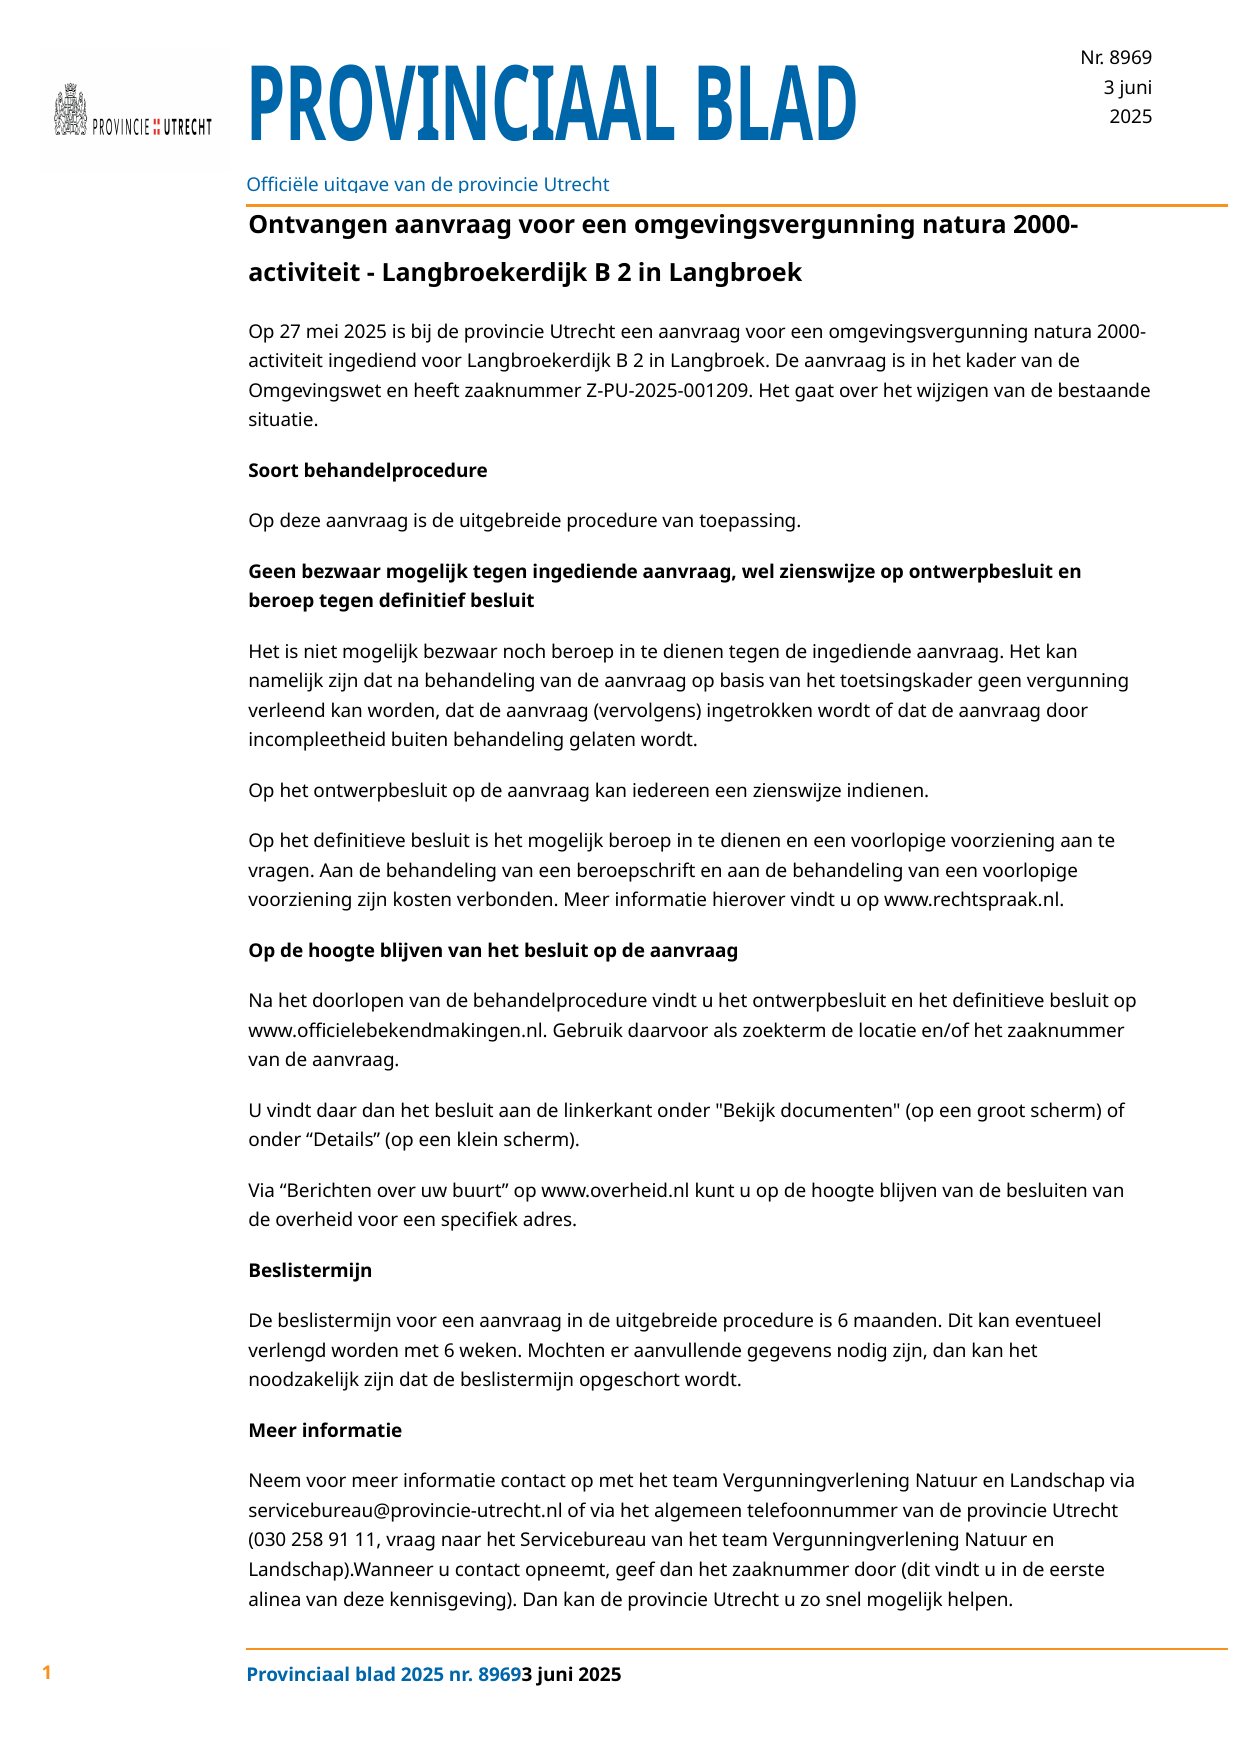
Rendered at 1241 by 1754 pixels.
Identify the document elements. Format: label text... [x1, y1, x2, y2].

text Op 27 mei 2025 is bij de provincie Utrecht een aanvraag voor een omgevingsvergunning natura 2000-activiteit ingediend voor Langbroekerdijk B 2 in Langbroek. De aanvraag is in het kader van de Omgevingswet en heeft zaaknummer Z-PU-2025-001209. Het gaat over het wijzigen van de bestaande situatie. [248, 318, 1152, 432]
text Soort behandelprocedure [248, 457, 1152, 483]
text Beslistermijn [248, 1257, 1152, 1283]
text Op de hoogte blijven van het besluit op de aanvraag [248, 937, 1152, 963]
text Op het ontwerpbesluit op de aanvraag kan iedereen een zienswijze indienen. [248, 777, 1152, 803]
text U vindt daar dan het besluit aan de linkerkant onder "Bekijk documenten" (op een groot scherm) of onder “Details” (op een klein scherm). [248, 1097, 1152, 1152]
text Meer informatie [248, 1417, 1152, 1443]
text Op het definitieve besluit is het mogelijk beroep in te dienen en een voorlopige voorziening aan te vragen. Aan de behandeling van een beroepschrift en aan de behandeling van een voorlopige voorziening zijn kosten verbonden. Meer informatie hierover vindt u op www.rechtspraak.nl. [248, 827, 1152, 912]
text Na het doorlopen van de behandelprocedure vindt u het ontwerpbesluit en het definitieve besluit op www.officielebekendmakingen.nl. Gebruik daarvoor als zoekterm de locatie en/of het zaaknummer van de aanvraag. [248, 987, 1152, 1072]
text Het is niet mogelijk bezwaar noch beroep in te dienen tegen de ingediende aanvraag. Het kan namelijk zijn dat na behandeling van de aanvraag op basis van het toetsingskader geen vergunning verleend kan worden, dat de aanvraag (vervolgens) ingetrokken wordt of dat de aanvraag door incompleetheid buiten behandeling gelaten wordt. [248, 638, 1152, 752]
text Ontvangen aanvraag voor een omgevingsvergunning natura 2000-activiteit - Langbroekerdijk B 2 in Langbroek [248, 207, 1152, 288]
text Via “Berichten over uw buurt” op www.overheid.nl kunt u op de hoogte blijven van de besluiten van de overheid voor een specifiek adres. [248, 1177, 1152, 1232]
text Geen bezwaar mogelijk tegen ingediende aanvraag, wel zienswijze op ontwerpbesluit en beroep tegen definitief besluit [248, 558, 1152, 613]
text De beslistermijn voor een aanvraag in de uitgebreide procedure is 6 maanden. Dit kan eventueel verlengd worden met 6 weken. Mochten er aanvullende gegevens nodig zijn, dan kan het noodzakelijk zijn dat de beslistermijn opgeschort wordt. [248, 1307, 1152, 1392]
text Op deze aanvraag is de uitgebreide procedure van toepassing. [248, 507, 1152, 533]
picture [41, 47, 231, 172]
text Neem voor meer informatie contact op met het team Vergunningverlening Natuur en Landschap via servicebureau@provincie-utrecht.nl of via het algemeen telefoonnummer van de provincie Utrecht (030 258 91 11, vraag naar het Servicebureau van het team Vergunningverlening Natuur en Landschap).Wanneer u contact opneemt, geef dan het zaaknummer door (dit vindt u in de eerste alinea van deze kennisgeving). Dan kan de provincie Utrecht u zo snel mogelijk helpen. [248, 1467, 1152, 1612]
